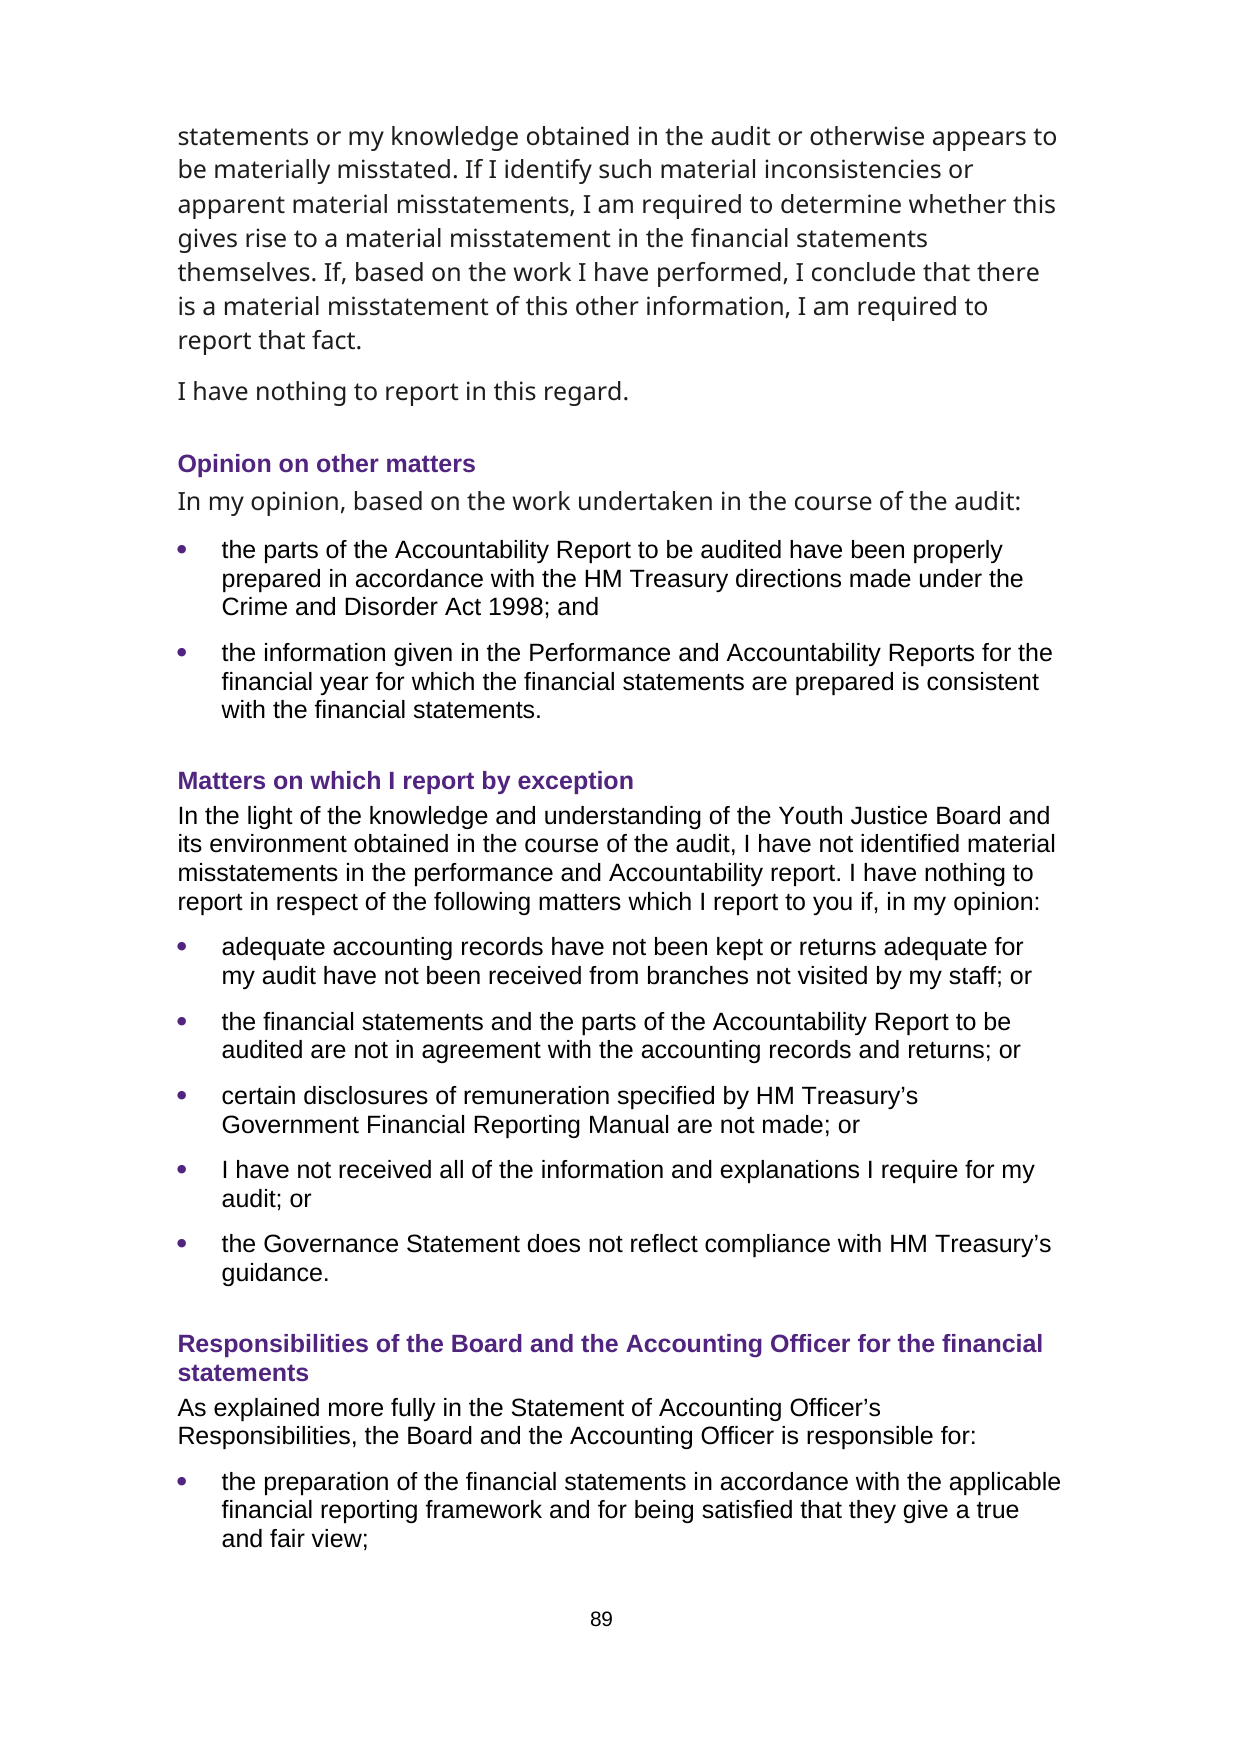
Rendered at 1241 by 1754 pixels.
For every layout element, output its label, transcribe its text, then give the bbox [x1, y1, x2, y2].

list the Governance Statement does not reflect compliance with HM Treasury’s guidance. [177, 1229, 1063, 1287]
list adequate accounting records have not been kept or returns adequate for my audit have not been received from branches not visited by my staff; or [177, 932, 1063, 990]
subtitle Responsibilities of the Board and the Accounting Officer for the financial statements [177, 1329, 1063, 1386]
subtitle Opinion on other matters [177, 449, 1063, 478]
text In my opinion, based on the work undertaken in the course of the audit: [177, 484, 1063, 518]
list the parts of the Accountability Report to be audited have been properly prepared in accordance with the HM Treasury directions made under the Crime and Disorder Act 1998; and [177, 535, 1063, 621]
subtitle Matters on which I report by exception [177, 766, 1063, 794]
text I have nothing to report in this regard. [177, 373, 1063, 407]
text In the light of the knowledge and understanding of the Youth Justice Board and its environment obtained in the course of the audit, I have not identified material misstatements in the performance and Accountability report. I have nothing to report in respect of the following matters which I report to you if, in my opinion: [177, 801, 1063, 916]
text As explained more fully in the Statement of Accounting Officer’s Responsibilities, the Board and the Accounting Officer is responsible for: [177, 1392, 1063, 1450]
list I have not received all of the information and explanations I require for my audit; or [177, 1155, 1063, 1213]
text statements or my knowledge obtained in the audit or otherwise appears to be materially misstated. If I identify such material inconsistencies or apparent material misstatements, I am required to determine whether this gives rise to a material misstatement in the financial statements themselves. If, based on the work I have performed, I conclude that there is a material misstatement of this other information, I am required to report that fact. [177, 118, 1063, 357]
list certain disclosures of remuneration specified by HM Treasury’s Government Financial Reporting Manual are not made; or [177, 1081, 1063, 1138]
list the financial statements and the parts of the Accountability Report to be audited are not in agreement with the accounting records and returns; or [177, 1007, 1063, 1064]
list the preparation of the financial statements in accordance with the applicable financial reporting framework and for being satisfied that they give a true and fair view; [177, 1467, 1063, 1553]
list the information given in the Performance and Accountability Reports for the financial year for which the financial statements are prepared is consistent with the financial statements. [177, 638, 1063, 724]
